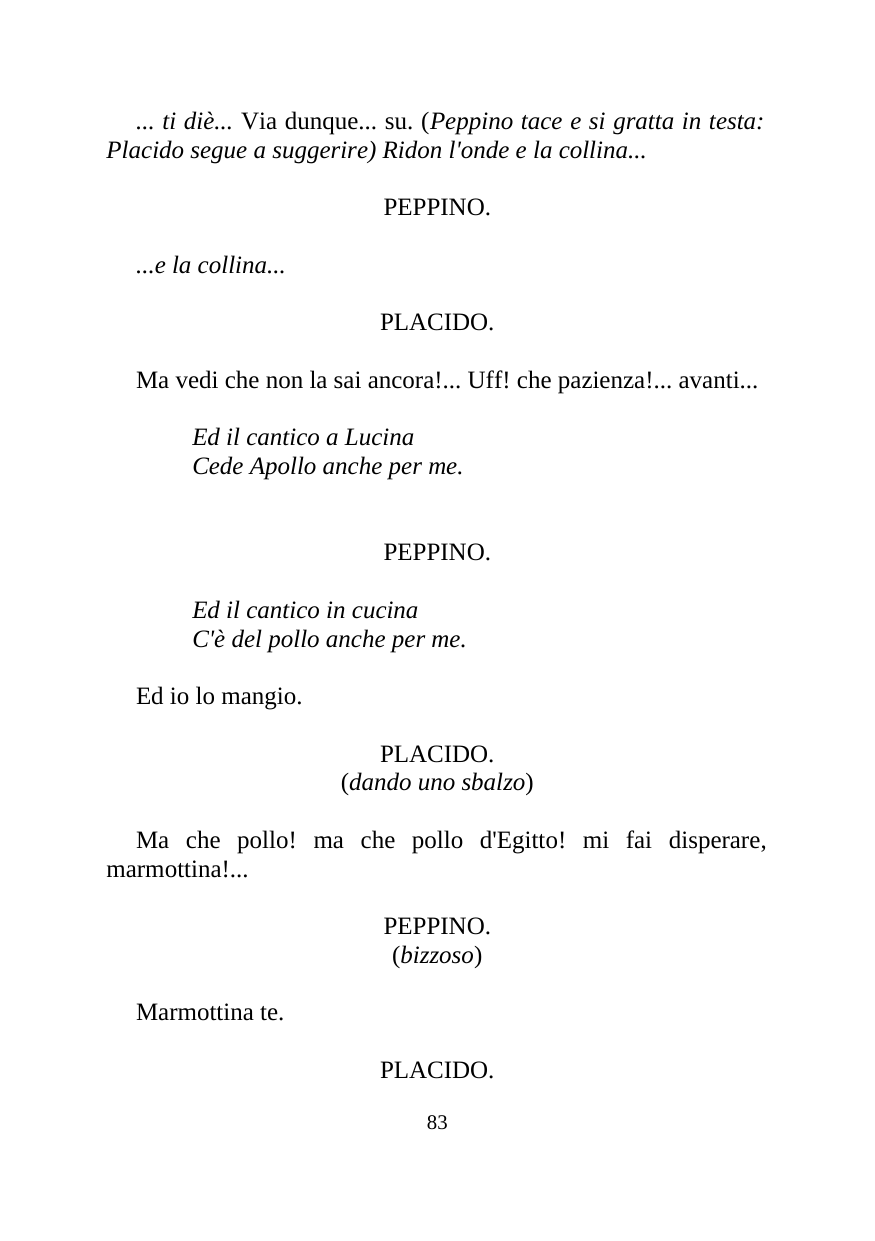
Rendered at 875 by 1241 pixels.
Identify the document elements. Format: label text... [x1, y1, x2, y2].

text PEPPINO. [106, 192, 768, 221]
text PEPPINO. [106, 537, 768, 566]
text PLACIDO. [106, 1055, 768, 1084]
text (dando uno sbalzo) [106, 767, 768, 796]
text C'è del pollo anche per me. [162, 624, 768, 652]
text Ed io lo mangio. [106, 681, 768, 710]
text Cede Apollo anche per me. [162, 451, 768, 480]
text PEPPINO. [106, 911, 768, 940]
text PLACIDO. [106, 739, 768, 767]
text (bizzoso) [106, 940, 768, 969]
text Ed il cantico in cucina [162, 595, 768, 624]
text Marmottina te. [106, 997, 768, 1026]
text ... ti diè... Via dunque... su. (Peppino tace e si gratta in testa: Placido segue a suggerire) Ridon l'onde e la collina... [106, 106, 768, 164]
text Ma vedi che non la sai ancora!... Uff! che pazienza!... avanti... [106, 365, 768, 394]
text Ma che pollo! ma che pollo d'Egitto! mi fai disperare, marmottina!... [106, 825, 768, 882]
text Ed il cantico a Lucina [162, 422, 768, 451]
text ...e la collina... [106, 250, 768, 279]
text PLACIDO. [106, 307, 768, 336]
